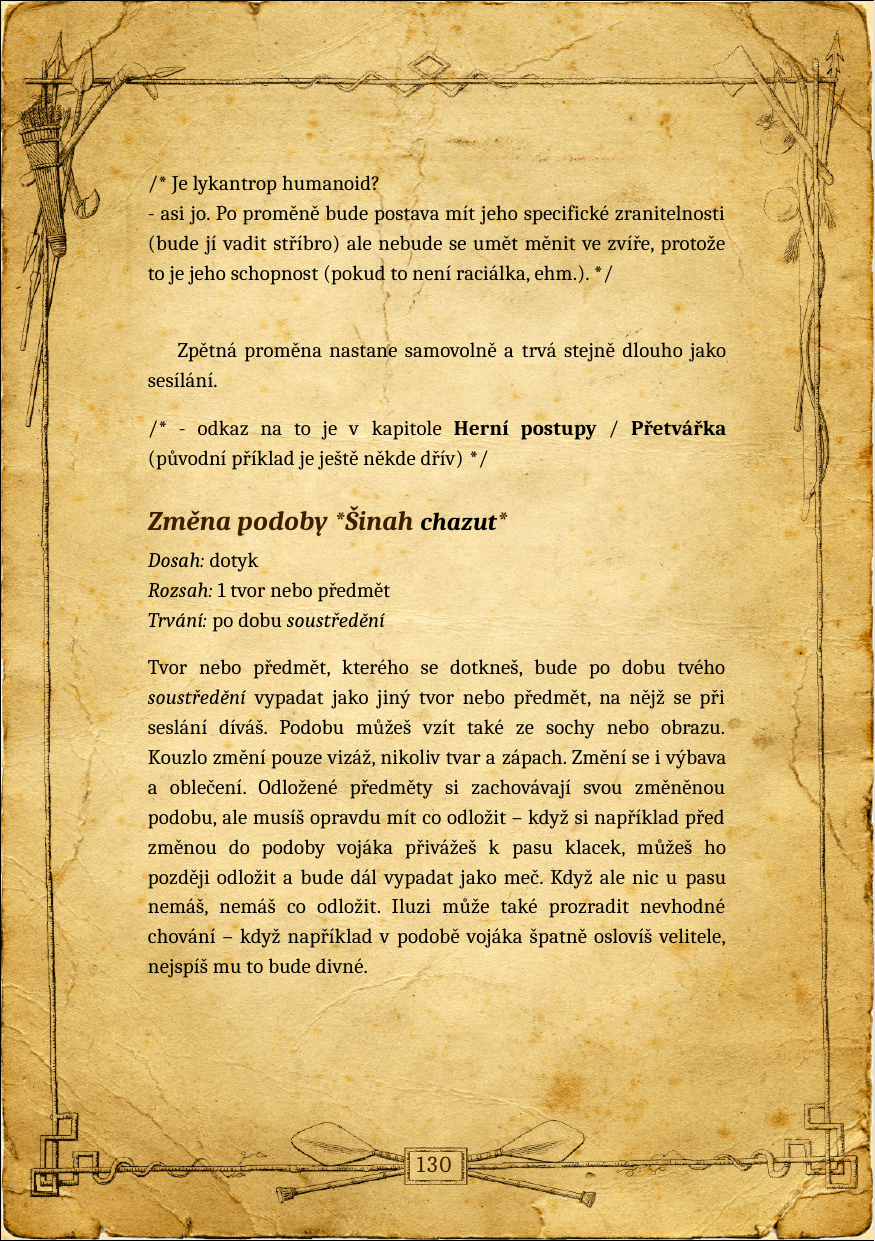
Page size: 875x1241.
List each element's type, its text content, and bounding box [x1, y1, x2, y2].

subtitle Změna podoby *Šinah chazut* [148, 506, 726, 537]
text /* Je lykantrop humanoid? - asi jo. Po proměně bude postava mít jeho specifické zranitelnosti (bude jí vadit stříbro) ale nebude se umět měnit ve zvíře, protože to je jeho schopnost (pokud to není raciálka, ehm.). */ [148, 172, 726, 285]
text Zpětná proměna nastane samovolně a⁠ trvá stejně dlouho jako sesílání. [148, 309, 726, 393]
picture [1, 1, 874, 1240]
text Tvor nebo předmět, kterého se dotkneš, bude po dobu tvého soustředění vypadat jako jiný tvor nebo předmět, na nějž se při seslání díváš. Podobu můžeš vzít také ze sochy nebo obrazu. Kouzlo změní pouze vizáž, nikoliv tvar a⁠ zápach. Změní se i⁠ výbava a⁠ oblečení. Odložené předměty si zachovávají svou změněnou podobu, ale musíš opravdu mít co odložit – když si například před změnou do podoby vojáka přivážeš k⁠ pasu klacek, můžeš ho později odložit a⁠ bude dál vypadat jako meč. Když ale nic u⁠ pasu nemáš, nemáš co odložit. Iluzi může také prozradit nevhodné chování – když například v⁠ podobě vojáka špatně oslovíš velitele, nejspíš mu to bude divné. [148, 656, 726, 979]
text /* - odkaz na to je v⁠ kapitole Herní postupy / Přetvářka (původní příklad je ještě někde dřív) */ [148, 416, 726, 470]
text Dosah: dotyk Rozsah: 1 tvor nebo předmět Trvání: po dobu soustředění [148, 549, 726, 632]
